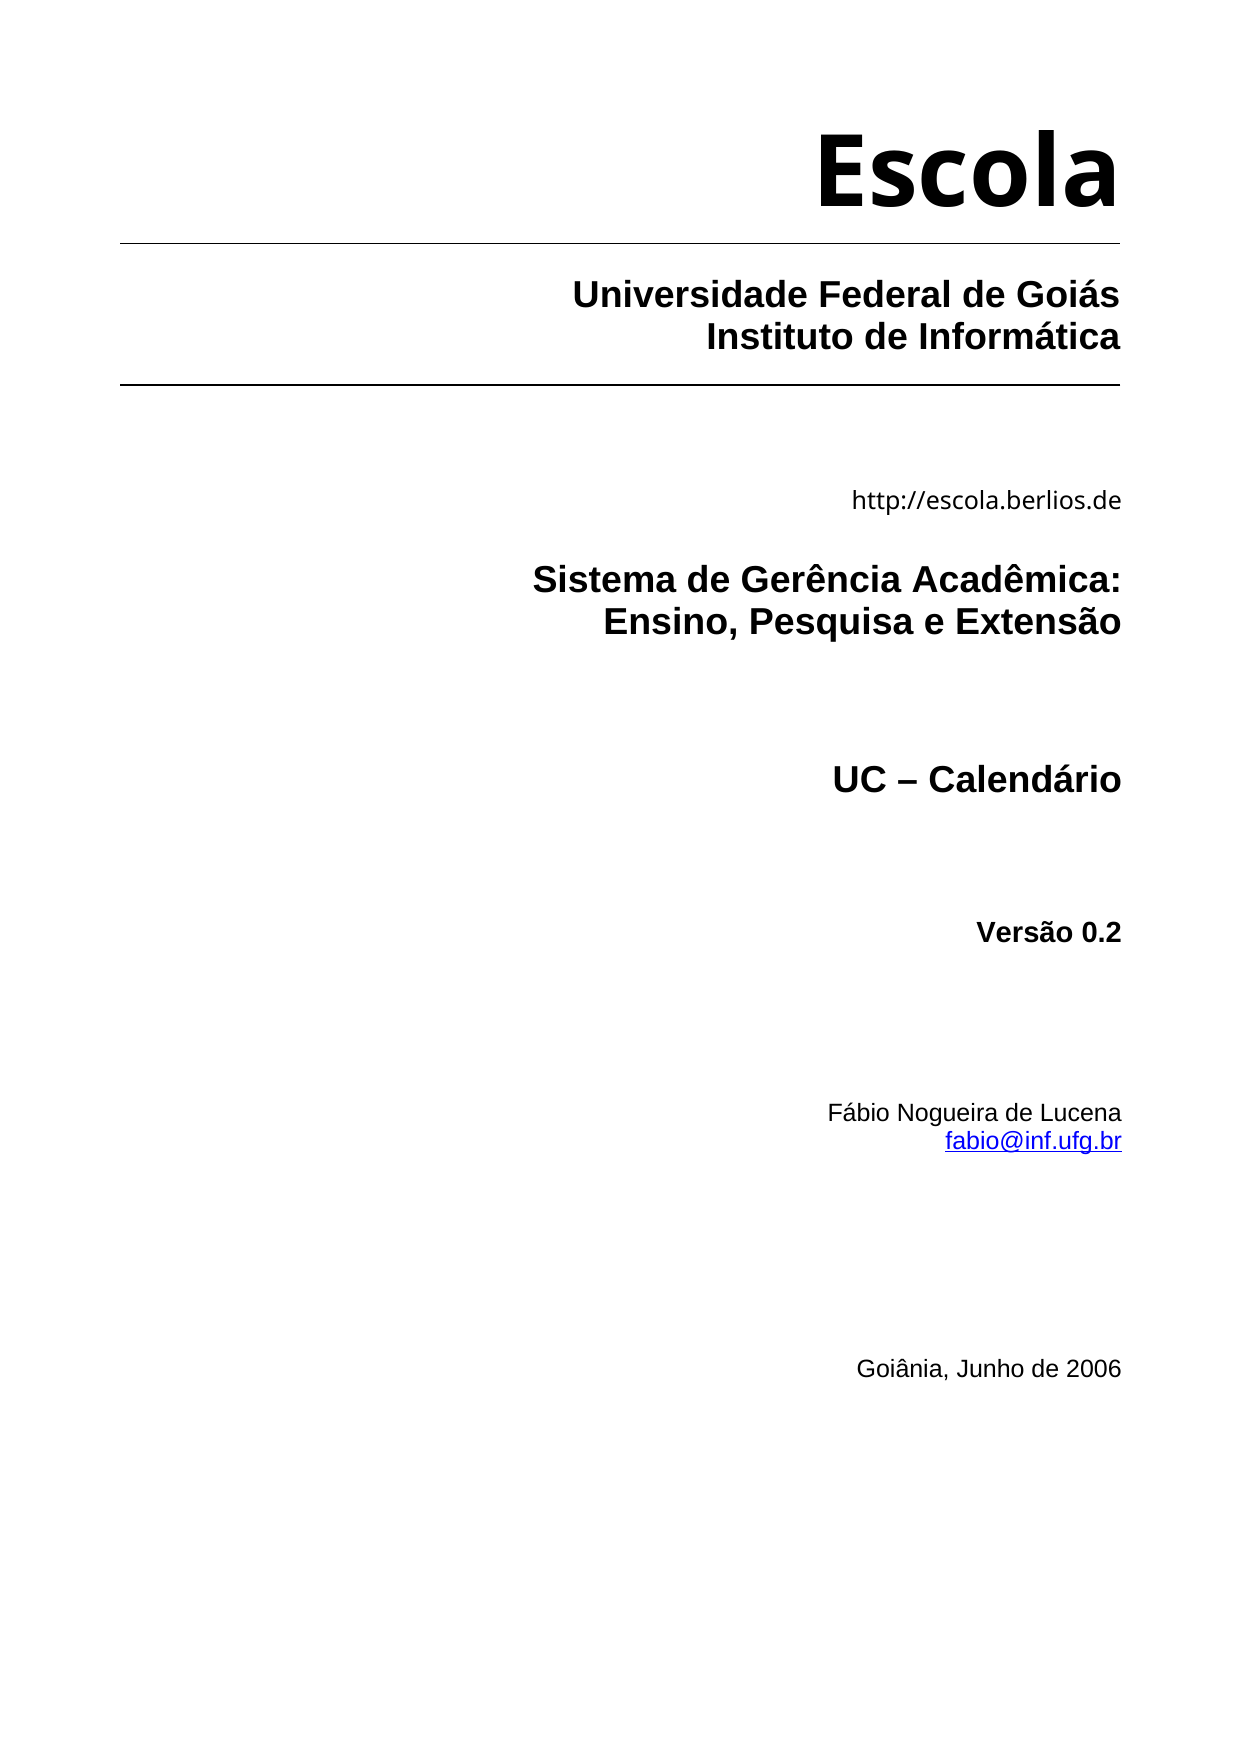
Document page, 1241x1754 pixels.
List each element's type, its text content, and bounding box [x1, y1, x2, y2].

text http://escola.berlios.de Sistema de Gerência Acadêmica: Ensino, Pesquisa e Extensão [119, 482, 1122, 642]
text Versão 0.2 [119, 916, 1122, 949]
text Fábio Nogueira de Lucena fabio@inf.ufg.br [119, 1099, 1122, 1155]
text UC – Calendário [119, 758, 1122, 800]
text Goiânia, Junho de 2006 [119, 1355, 1122, 1408]
